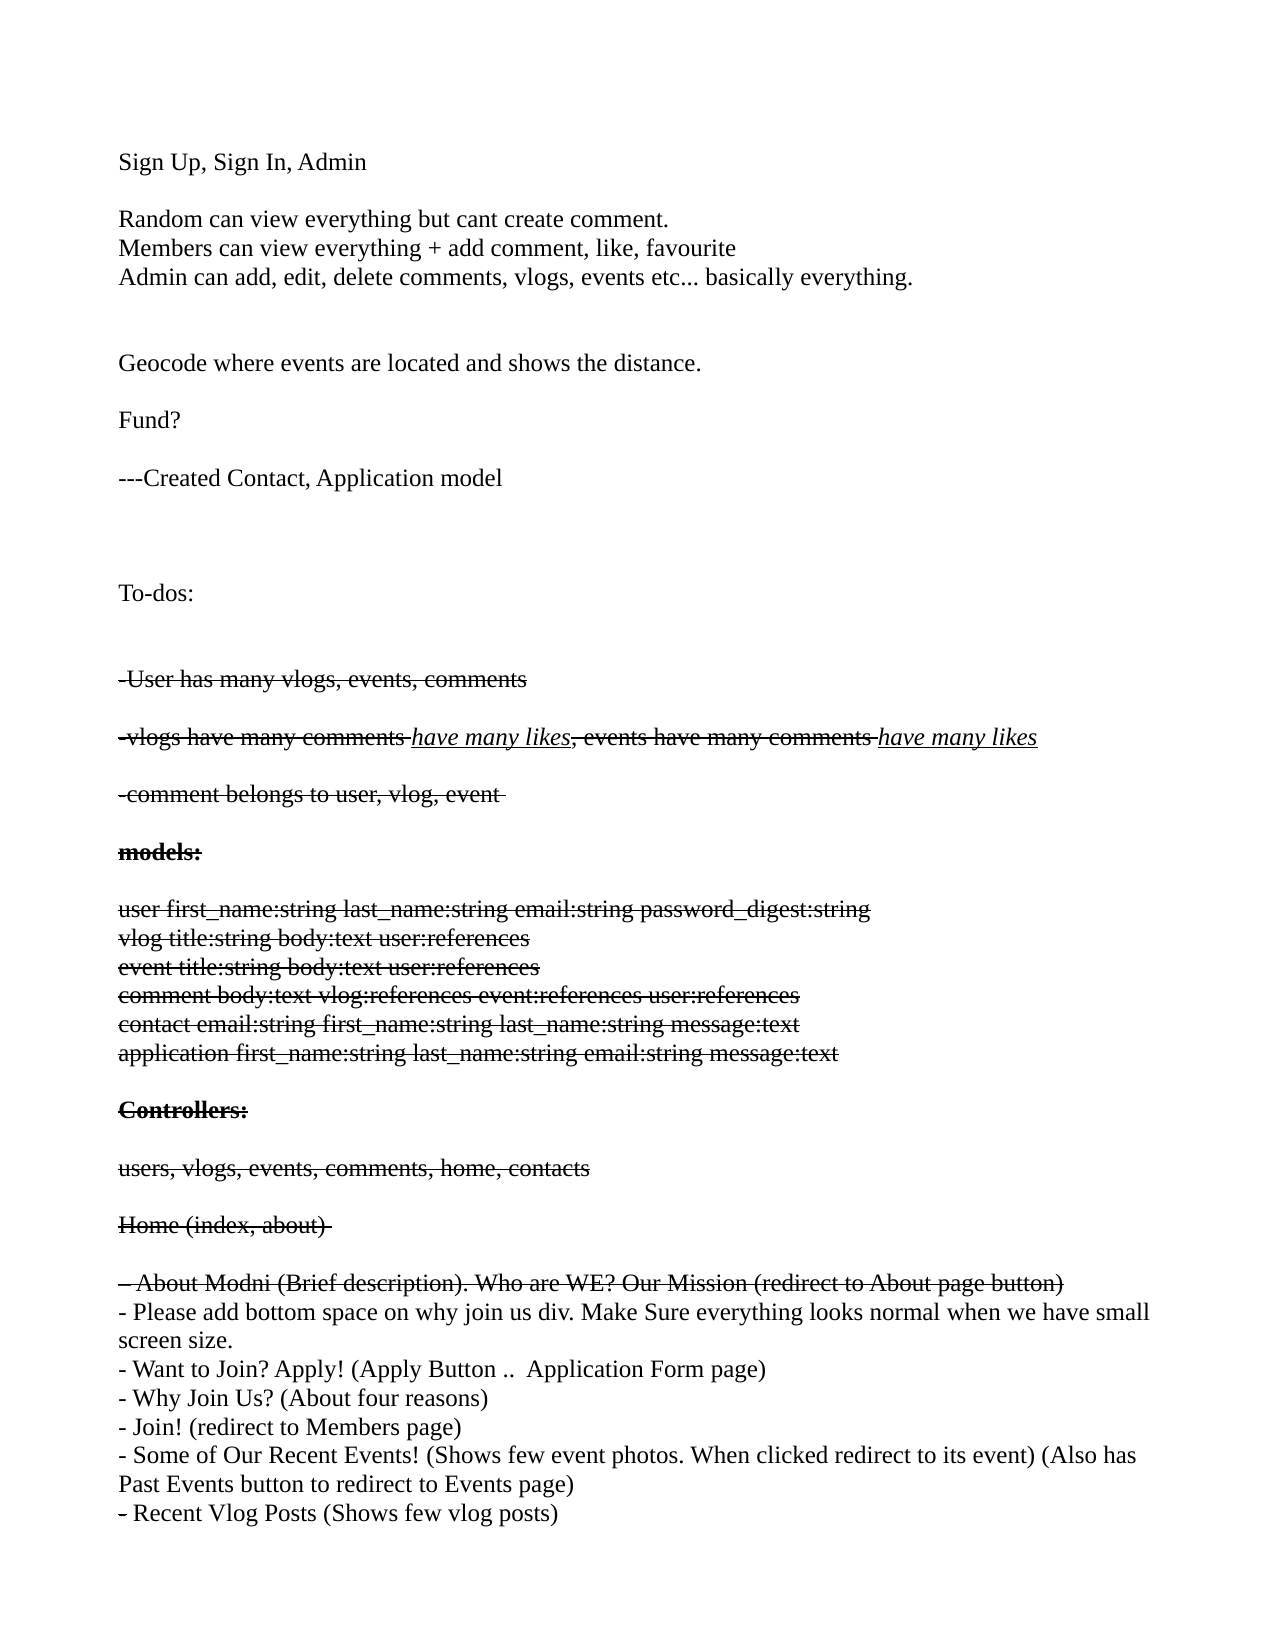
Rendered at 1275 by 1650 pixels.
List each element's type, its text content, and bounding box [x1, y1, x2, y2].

text -comment belongs to user, vlog, event [118, 779, 1157, 808]
text - Want to Join? Apply! (Apply Button .. Application Form page) [118, 1354, 1157, 1383]
text - Recent Vlog Posts (Shows few vlog posts) [118, 1498, 1157, 1527]
text - Join! (redirect to Members page) [118, 1412, 1157, 1441]
text Members can view everything + add comment, like, favourite [118, 233, 1157, 262]
text user first_name:string last_name:string email:string password_digest:string [118, 894, 1157, 923]
text – About Modni (Brief description). Who are WE? Our Mission (redirect to About page button) [118, 1268, 1157, 1297]
text - Please add bottom space on why join us div. Make Sure everything looks normal when we have small screen size. [118, 1297, 1157, 1354]
text application first_name:string last_name:string email:string message:text [118, 1038, 1157, 1067]
text vlog title:string body:text user:references [118, 923, 1157, 952]
text Home (index, about) [118, 1211, 1157, 1239]
text comment body:text vlog:references event:references user:references [118, 981, 1157, 1009]
text models: [118, 837, 1157, 866]
text users, vlogs, events, comments, home, contacts [118, 1153, 1157, 1182]
text -vlogs have many comments have many likes, events have many comments have many likes [118, 722, 1157, 751]
text -User has many vlogs, events, comments [118, 664, 1157, 693]
text - Why Join Us? (About four reasons) [118, 1383, 1157, 1412]
text To-dos: [118, 578, 1157, 607]
text Sign Up, Sign In, Admin [118, 147, 1157, 176]
text - Some of Our Recent Events! (Shows few event photos. When clicked redirect to its event) (Also has Past Events button to redirect to Events page) [118, 1441, 1157, 1498]
text Controllers: [118, 1096, 1157, 1124]
text Fund? [118, 406, 1157, 434]
text ---Created Contact, Application model [118, 463, 1157, 492]
text Geocode where events are located and shows the distance. [118, 348, 1157, 377]
text Random can view everything but cant create comment. [118, 204, 1157, 233]
text contact email:string first_name:string last_name:string message:text [118, 1009, 1157, 1038]
text event title:string body:text user:references [118, 952, 1157, 981]
text Admin can add, edit, delete comments, vlogs, events etc... basically everything. [118, 262, 1157, 291]
